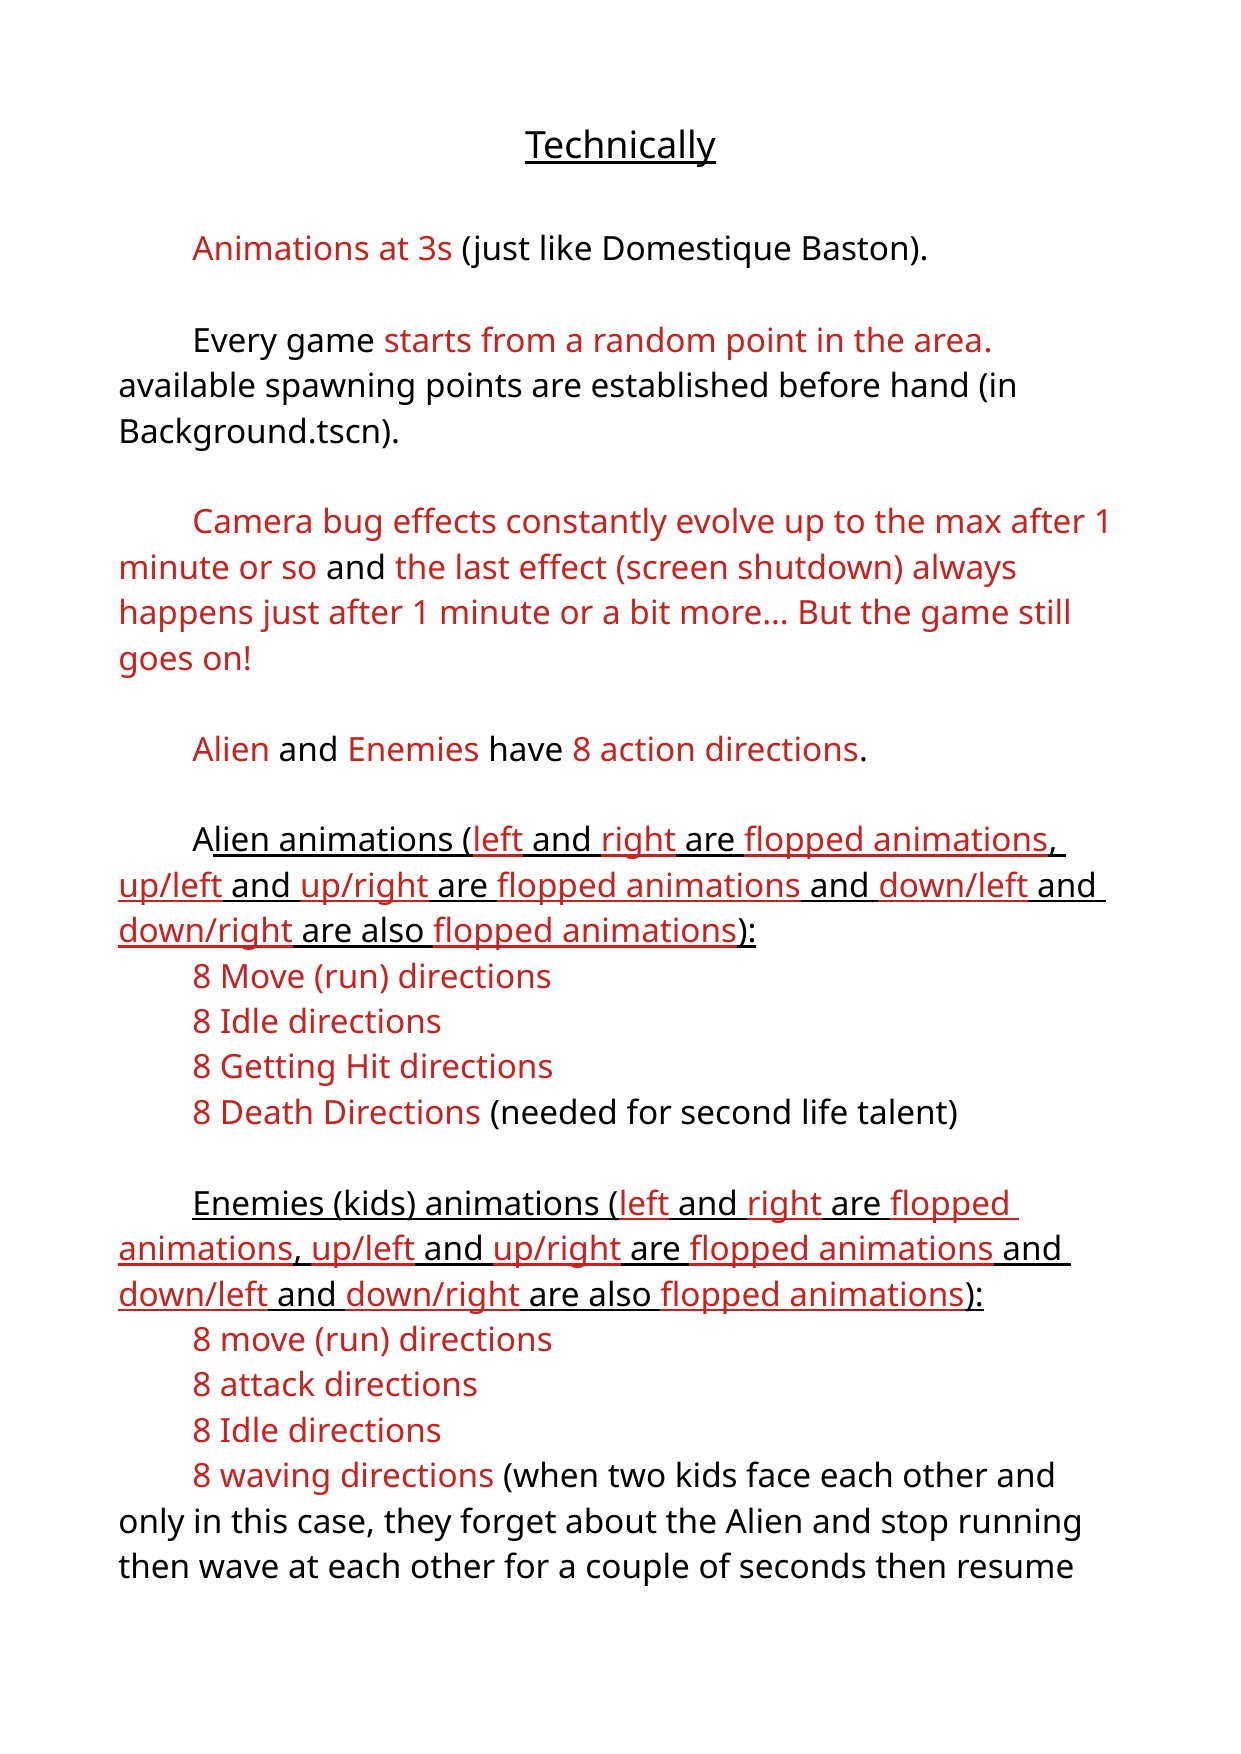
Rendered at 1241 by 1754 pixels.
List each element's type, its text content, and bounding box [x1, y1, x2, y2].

text Every game starts from a random point in the area. available spawning points are established before hand (in Background.tscn). [118, 317, 1122, 453]
text Alien and Enemies have 8 action directions. [118, 725, 1122, 771]
text Animations at 3s (just like Domestique Baston). [118, 220, 1122, 271]
text 8 attack directions [118, 1361, 1122, 1407]
text Technically [118, 118, 1122, 169]
text 8 move (run) directions [118, 1316, 1122, 1361]
text 8 waving directions (when two kids face each other and only in this case, they forget about the Alien and stop running then wave at each other for a couple of seconds then resume [118, 1452, 1122, 1588]
text Enemies (kids) animations (left and right are flopped animations, up/left and up/right are flopped animations and down/left and down/right are also flopped animations): [118, 1179, 1122, 1316]
text 8 Death Directions (needed for second life talent) [118, 1089, 1122, 1134]
text 8 Getting Hit directions [118, 1043, 1122, 1089]
text 8 Idle directions [118, 1407, 1122, 1452]
text 8 Idle directions [118, 998, 1122, 1043]
text Camera bug effects constantly evolve up to the max after 1 minute or so and the last effect (screen shutdown) always happens just after 1 minute or a bit more… But the game still goes on! [118, 498, 1122, 680]
text Alien animations (left and right are flopped animations, up/left and up/right are flopped animations and down/left and down/right are also flopped animations): [118, 816, 1122, 952]
text 8 Move (run) directions [118, 952, 1122, 998]
